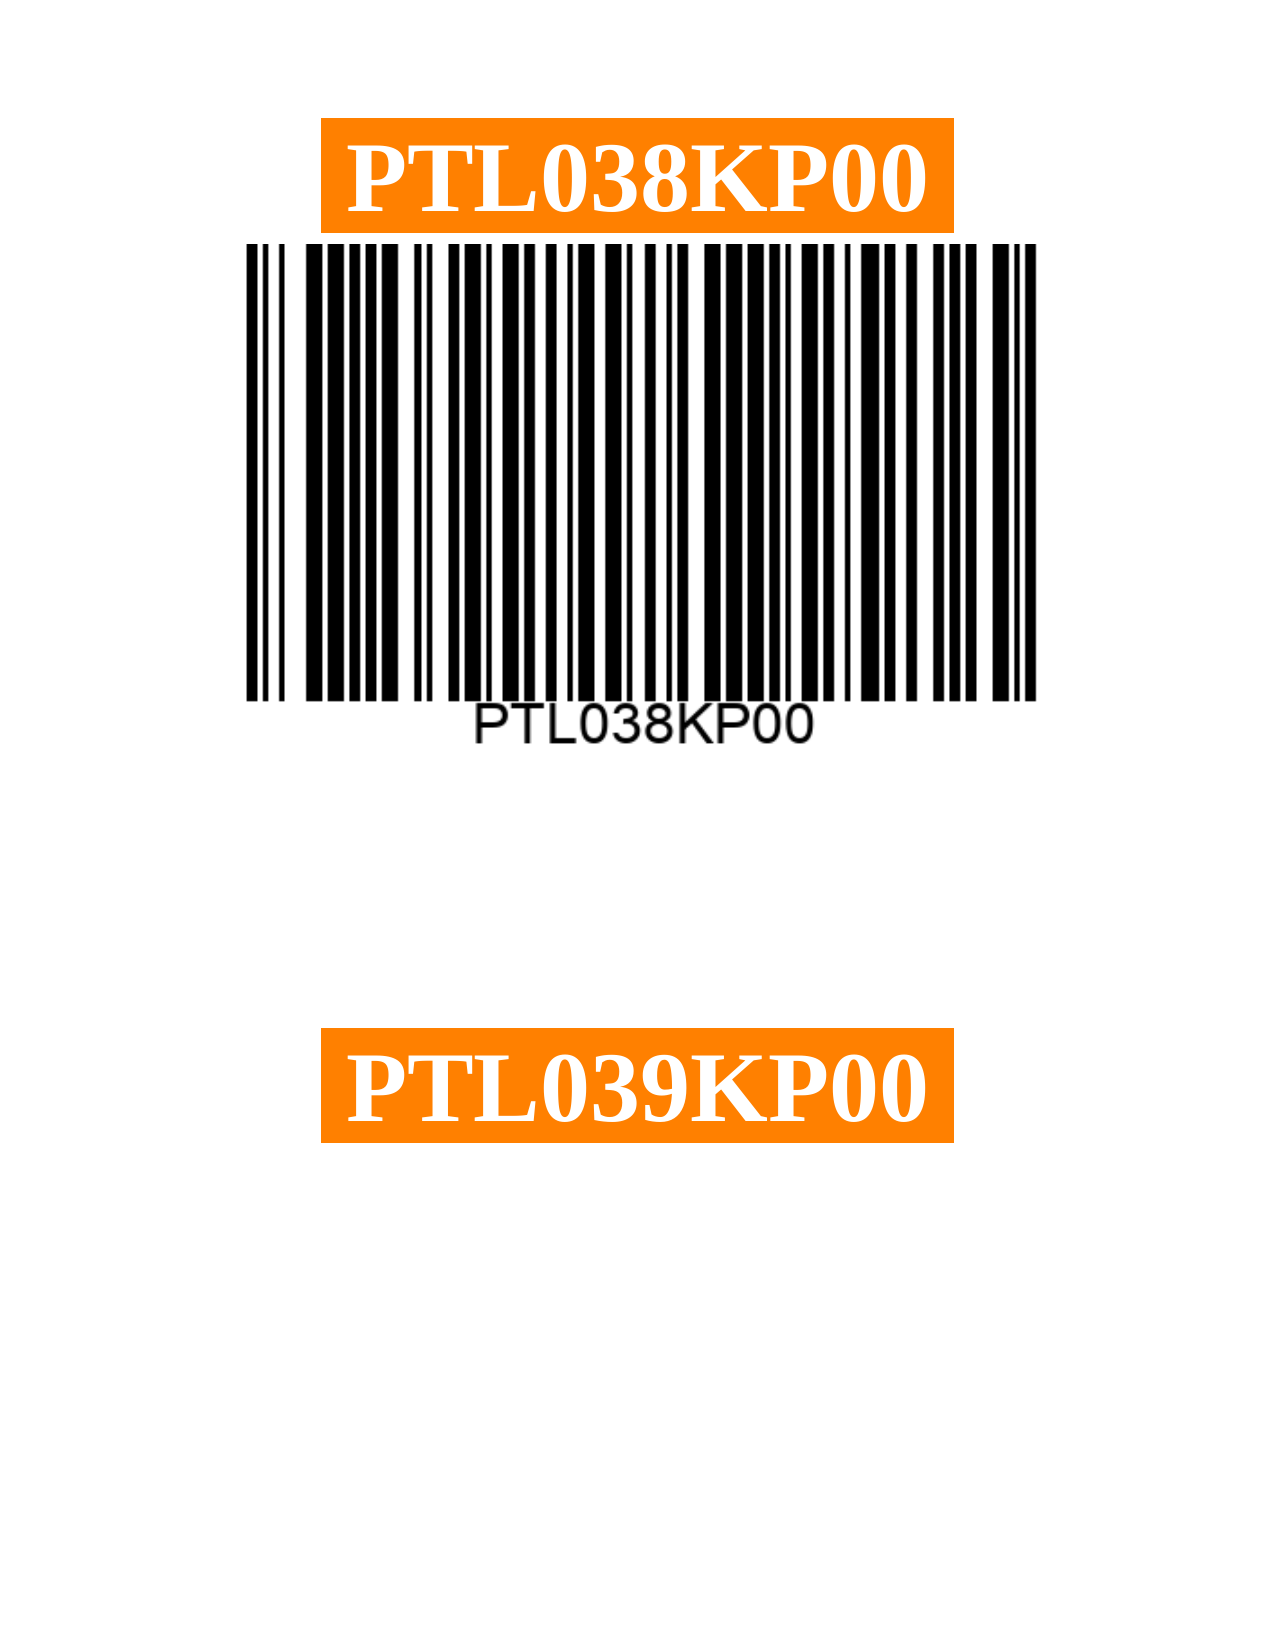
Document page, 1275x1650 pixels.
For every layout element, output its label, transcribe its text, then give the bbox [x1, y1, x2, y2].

text PTL038KP00 [118, 118, 1157, 233]
picture [193, 244, 1093, 770]
text PTL039KP00 [118, 1028, 1157, 1143]
